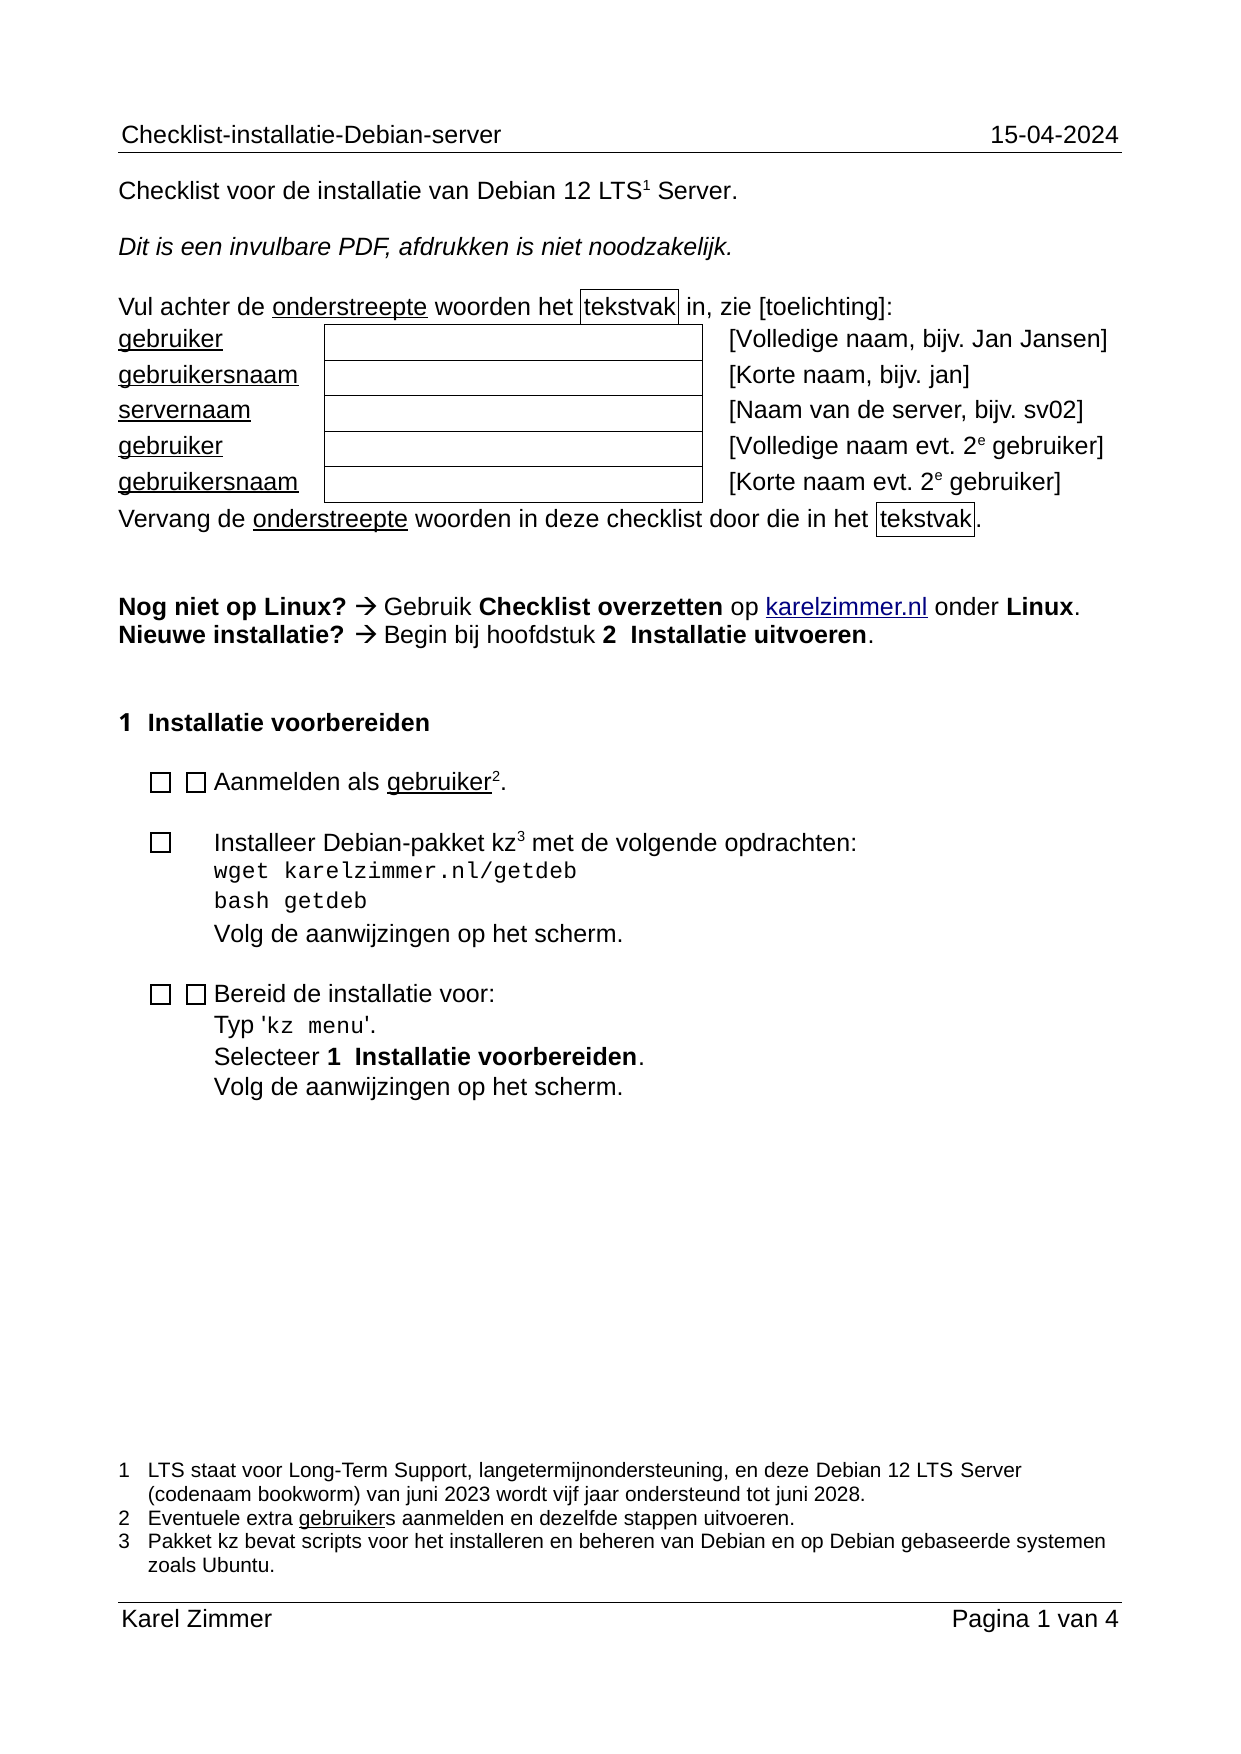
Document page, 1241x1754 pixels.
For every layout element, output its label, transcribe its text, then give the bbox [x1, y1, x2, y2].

table_cell bash getdeb [213, 888, 1122, 919]
text tekstvak [877, 503, 974, 536]
table_cell [118, 828, 142, 858]
table_cell [142, 1072, 177, 1102]
text GEBRUIKER [118, 431, 324, 466]
table_cell [177, 888, 213, 919]
table_cell [213, 949, 1122, 979]
text [Naam van de server, bijv. sv02] [703, 395, 1122, 431]
text in, zie [toelichting]: [679, 289, 1122, 324]
text Nieuwe installatie?  Begin bij hoofdstuk 2 Installatie uitvoeren. [118, 621, 1122, 649]
table_cell [177, 1010, 213, 1041]
text [Volledige naam evt. 2e gebruiker] [703, 431, 1122, 466]
text [Korte naam evt. 2e gebruiker] [703, 466, 1122, 502]
text Nog niet op Linux?  Gebruik Checklist overzetten op karelzimmer.nl onder Linux. [118, 593, 1122, 621]
table_cell [142, 949, 177, 979]
table_cell [177, 1041, 213, 1072]
table_cell [118, 858, 142, 888]
table_header Aanmelden als gebruiker. [213, 767, 1122, 797]
table_cell Typ 'kz menu'. [213, 1010, 1122, 1041]
text Vervang de ONDERSTREEPTE woorden in deze checklist door die in het [118, 502, 876, 537]
table_cell [142, 919, 177, 949]
text GEBRUIKERSNaaM [118, 466, 324, 502]
table_cell [177, 979, 213, 1009]
table_cell [142, 828, 177, 858]
table_cell wget karelzimmer.nl/getdeb [213, 858, 1122, 888]
table_cell Installeer Debian-pakket kz met de volgende opdrachten: [213, 828, 1122, 858]
table_cell [142, 888, 177, 919]
table_cell [118, 979, 142, 1009]
table_cell [177, 949, 213, 979]
table_cell Selecteer 1 Installatie voorbereiden. [213, 1041, 1122, 1072]
table_cell Volg de aanwijzingen op het scherm. [213, 1072, 1122, 1102]
table_header [142, 767, 177, 797]
table_cell Volg de aanwijzingen op het scherm. [213, 919, 1122, 949]
table_header [177, 767, 213, 797]
table_cell [142, 858, 177, 888]
list Installatie voorbereiden [118, 705, 1122, 739]
table_cell [177, 919, 213, 949]
text LTS staat voor Long-Term Support, langetermijnondersteuning, en deze Debian 12 LTS Server (codenaam bookworm) van juni 2023 wordt vijf jaar ondersteund tot juni 2028. [118, 1454, 1122, 1506]
text Dit is een invulbare PDF, afdrukken is niet noodzakelijk. [118, 233, 1122, 261]
text [Volledige naam, bijv. Jan Jansen] [703, 324, 1122, 360]
table_cell [118, 919, 142, 949]
table_cell [177, 828, 213, 858]
table_cell [118, 798, 142, 828]
text . [975, 502, 1122, 537]
text serverNAAM [118, 395, 324, 431]
text gebruikersnaam [118, 360, 324, 395]
table_cell [118, 949, 142, 979]
table_cell [118, 1041, 142, 1072]
text Checklist voor de installatie van Debian 12 LTS Server. [118, 177, 1122, 205]
table_cell [142, 979, 177, 1009]
table_cell [142, 1010, 177, 1041]
table_header [118, 767, 142, 797]
table_cell Bereid de installatie voor: [213, 979, 1122, 1009]
table_cell [118, 888, 142, 919]
table_cell [177, 858, 213, 888]
table_cell [142, 1041, 177, 1072]
text [Korte naam, bijv. jan] [703, 360, 1122, 395]
table_cell [213, 798, 1122, 828]
table_cell [118, 1010, 142, 1041]
table_cell [142, 798, 177, 828]
table_cell [177, 798, 213, 828]
text Vul achter de ONDERSTREEPTE woorden het [118, 289, 580, 324]
text GEBRUIKER [118, 324, 324, 360]
table_cell [118, 1072, 142, 1102]
table_cell [177, 1072, 213, 1102]
text tekstvak [581, 290, 678, 324]
